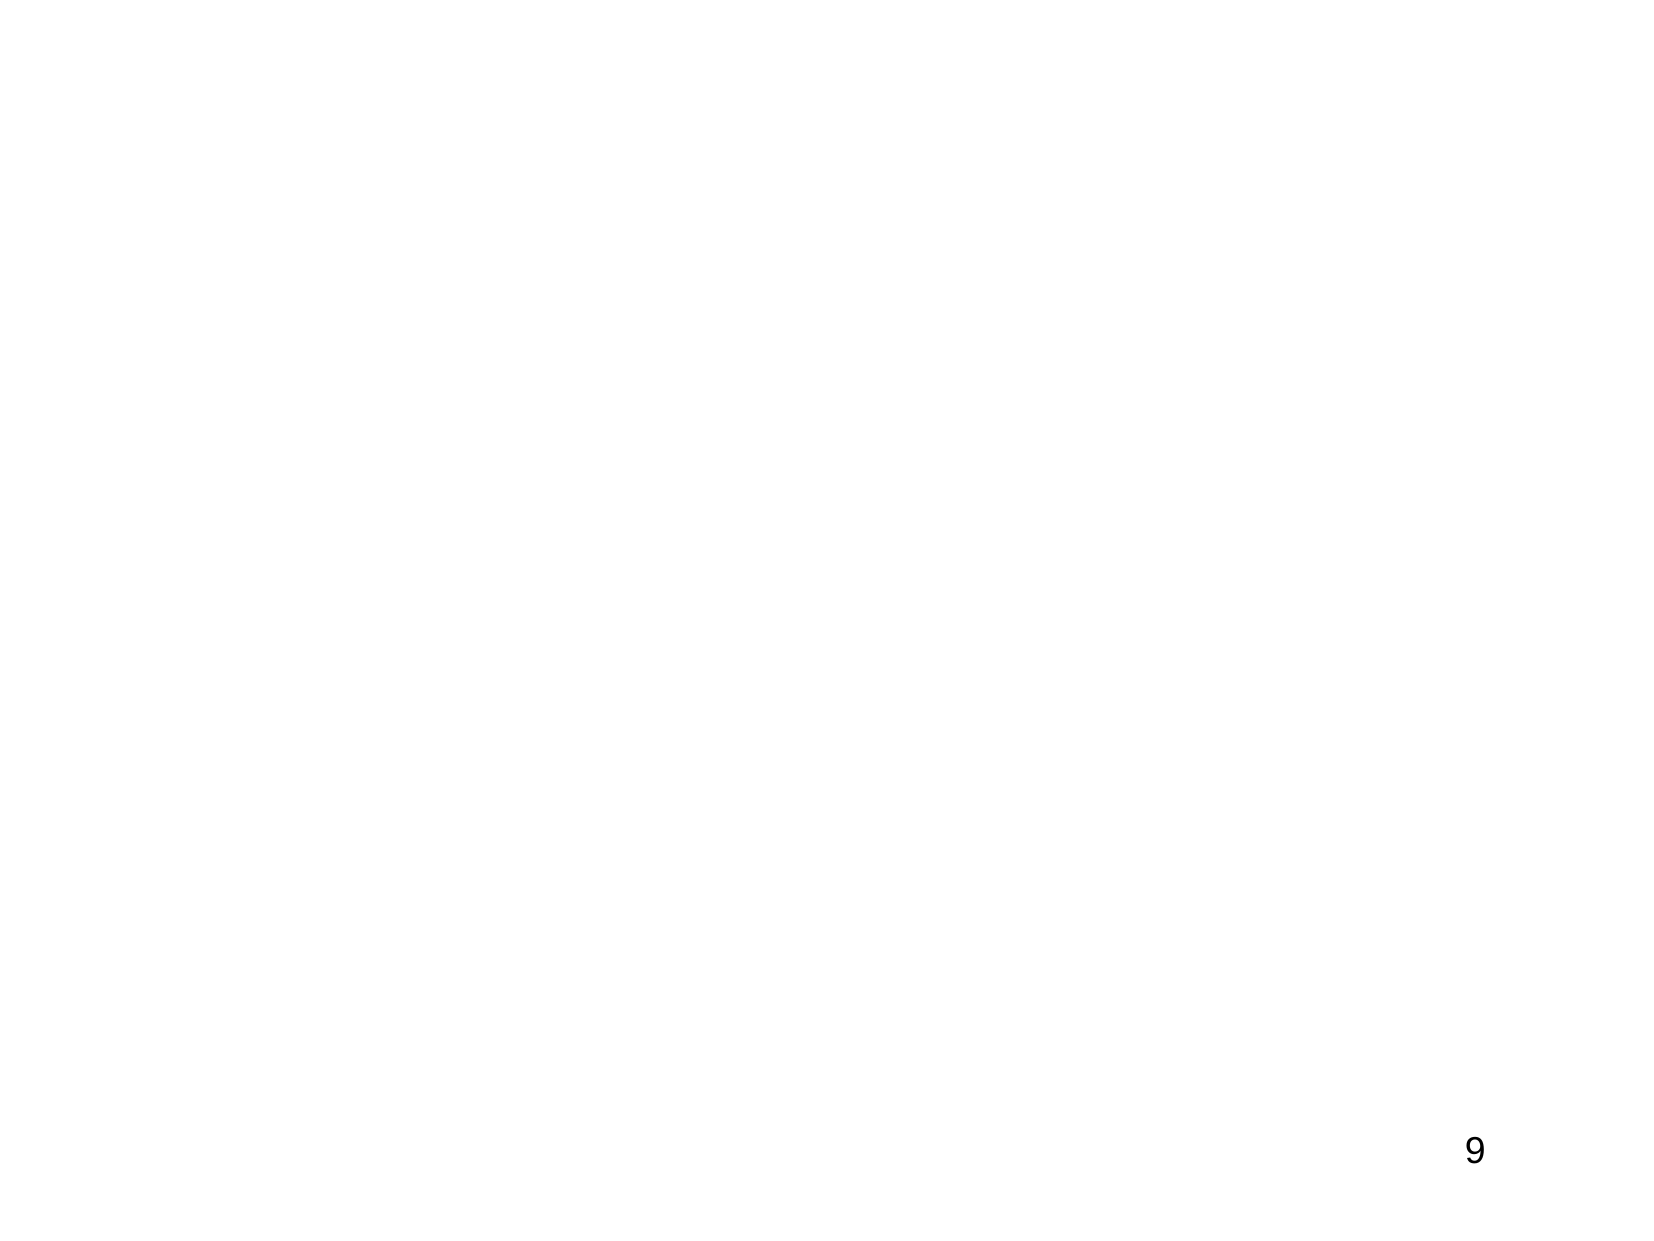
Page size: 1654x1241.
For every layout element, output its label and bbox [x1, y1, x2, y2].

text_box [1450, 1122, 1651, 1182]
